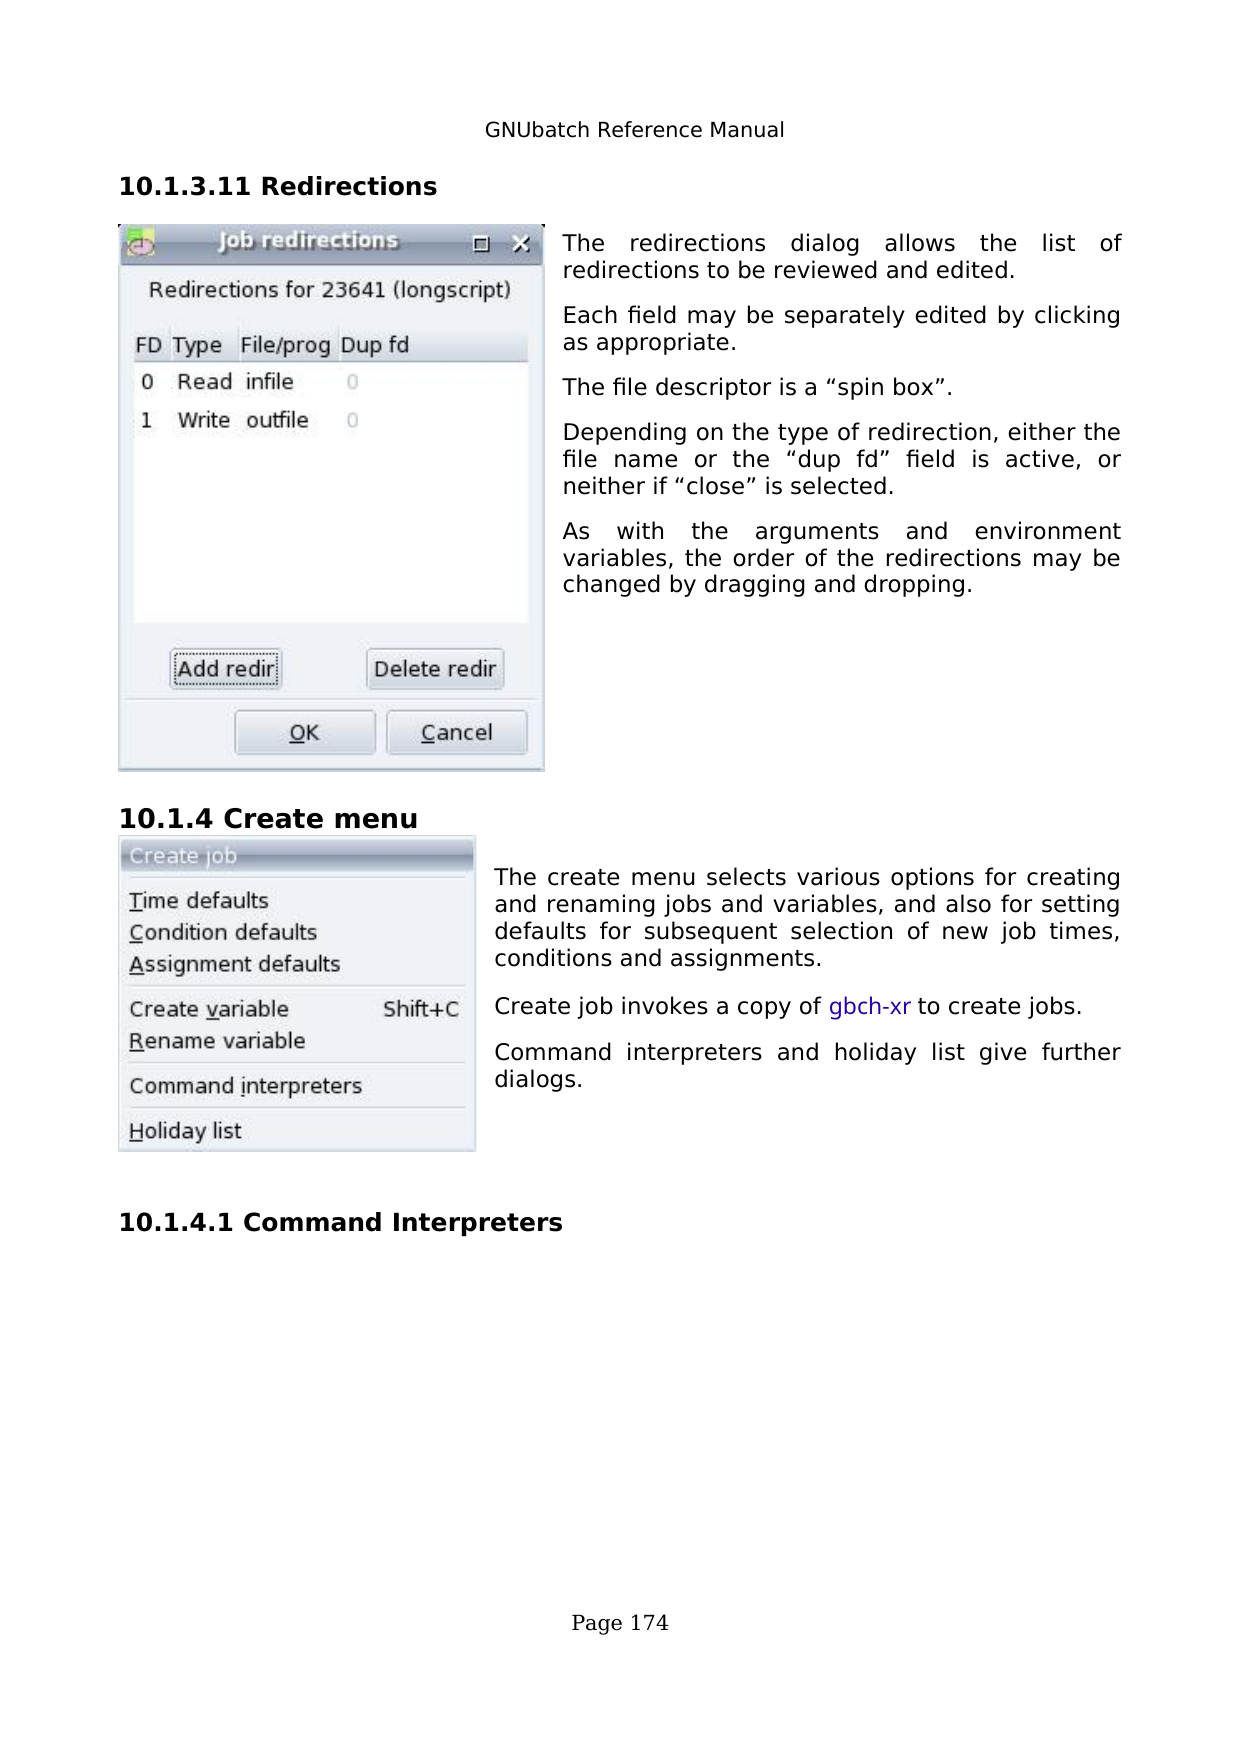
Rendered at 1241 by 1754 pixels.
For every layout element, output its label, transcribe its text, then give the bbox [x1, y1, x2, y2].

subtitle Create menu [118, 804, 1122, 835]
text Each field may be separately edited by clicking as appropriate. [545, 302, 1122, 356]
text As with the arguments and environment variables, the order of the redirections may be changed by dragging and dropping. [545, 518, 1122, 598]
text The file descriptor is a “spin box”. [545, 374, 1122, 401]
picture [118, 224, 545, 772]
text The create menu selects various options for creating and renaming jobs and variables, and also for setting defaults for subsequent selection of new job times, conditions and assignments. [477, 864, 1122, 972]
text Create job invokes a copy of gbch-xr to create jobs. [477, 990, 1122, 1021]
picture [118, 835, 477, 1152]
subtitle Command Interpreters [118, 1208, 1122, 1238]
subtitle Redirections [118, 172, 1122, 201]
text Command interpreters and holiday list give further dialogs. [477, 1039, 1122, 1093]
text Depending on the type of redirection, either the file name or the “dup fd” field is active, or neither if “close” is selected. [545, 419, 1122, 500]
text The redirections dialog allows the list of redirections to be reviewed and edited. [545, 231, 1122, 284]
